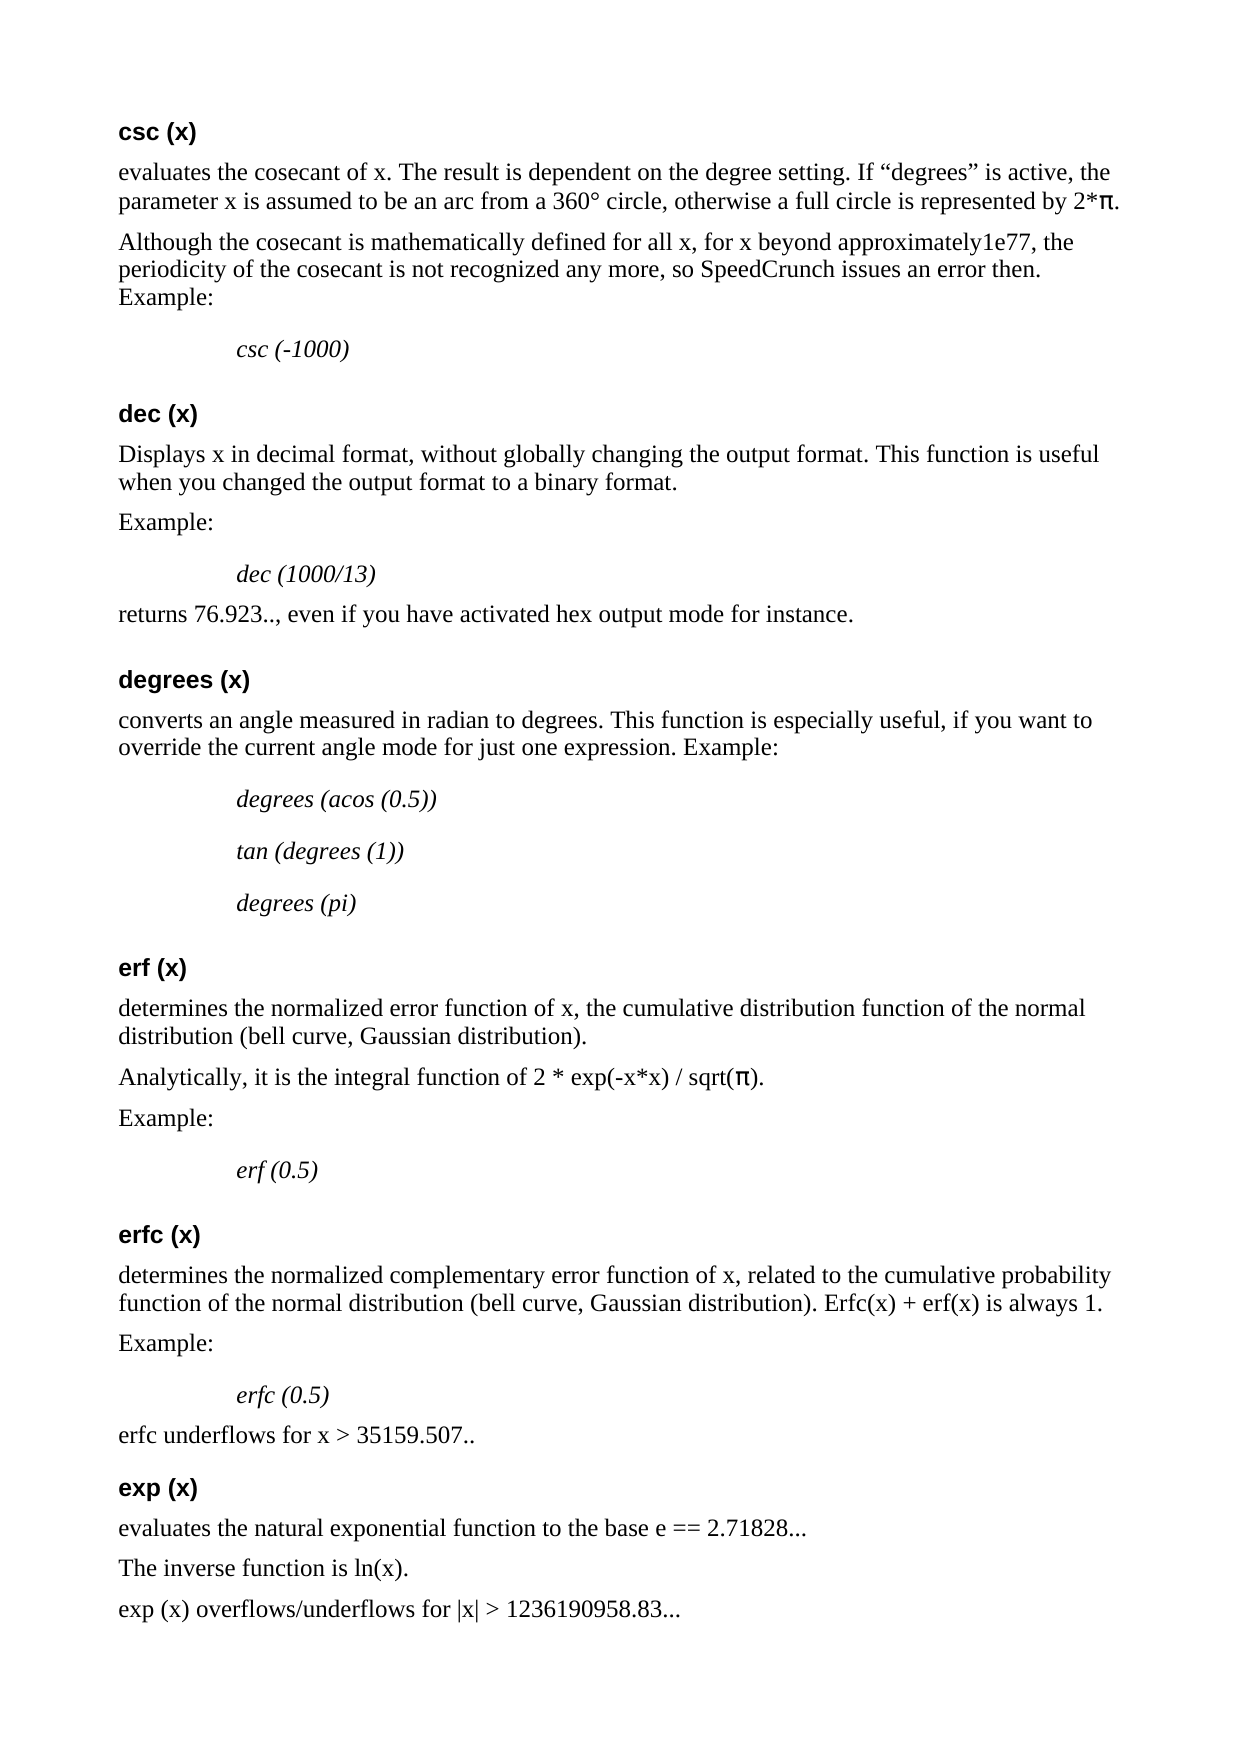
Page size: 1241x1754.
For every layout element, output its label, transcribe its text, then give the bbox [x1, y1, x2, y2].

text dec (1000/13) [236, 560, 1122, 588]
text erf (0.5) [236, 1156, 1122, 1184]
text returns 76.923.., even if you have activated hex output mode for instance. [118, 600, 1122, 628]
text Example: [118, 508, 1122, 536]
text determines the normalized complementary error function of x, related to the cumulative probability function of the normal distribution (bell curve, Gaussian distribution). Erfc(x) + erf(x) is always 1. [118, 1261, 1122, 1317]
text csc (-1000) [236, 335, 1122, 363]
text evaluates the cosecant of x. The result is dependent on the degree setting. If “degrees” is active, the parameter x is assumed to be an arc from a 360° circle, otherwise a full circle is represented by 2*π. [118, 158, 1122, 215]
text Example: [118, 1104, 1122, 1132]
text determines the normalized error function of x, the cumulative distribution function of the normal distribution (bell curve, Gaussian distribution). [118, 994, 1122, 1050]
subtitle exp (x) [118, 1474, 1122, 1502]
subtitle erf (x) [118, 954, 1122, 982]
text tan (degrees (1)) [236, 837, 1122, 865]
text degrees (acos (0.5)) [236, 786, 1122, 813]
text degrees (pi) [236, 889, 1122, 917]
text converts an angle measured in radian to degrees. This function is especially useful, if you want to override the current angle mode for just one expression. Example: [118, 706, 1122, 761]
text Displays x in decimal format, without globally changing the output format. This function is useful when you changed the output format to a binary format. [118, 440, 1122, 496]
text Analytically, it is the integral function of 2 * exp(-x*x) / sqrt(π). [118, 1062, 1122, 1092]
subtitle dec (x) [118, 400, 1122, 428]
text exp (x) overflows/underflows for |x| > 1236190958.83... [118, 1595, 1122, 1622]
text erfc (0.5) [236, 1381, 1122, 1409]
subtitle csc (x) [118, 118, 1122, 146]
text The inverse function is ln(x). [118, 1554, 1122, 1582]
subtitle erfc (x) [118, 1221, 1122, 1249]
text erfc underflows for x > 35159.507.. [118, 1421, 1122, 1449]
text Although the cosecant is mathematically defined for all x, for x beyond approximately1e77, the periodicity of the cosecant is not recognized any more, so SpeedCrunch issues an error then. Example: [118, 228, 1122, 311]
text Example: [118, 1329, 1122, 1357]
subtitle degrees (x) [118, 666, 1122, 693]
text evaluates the natural exponential function to the base e == 2.71828... [118, 1514, 1122, 1542]
